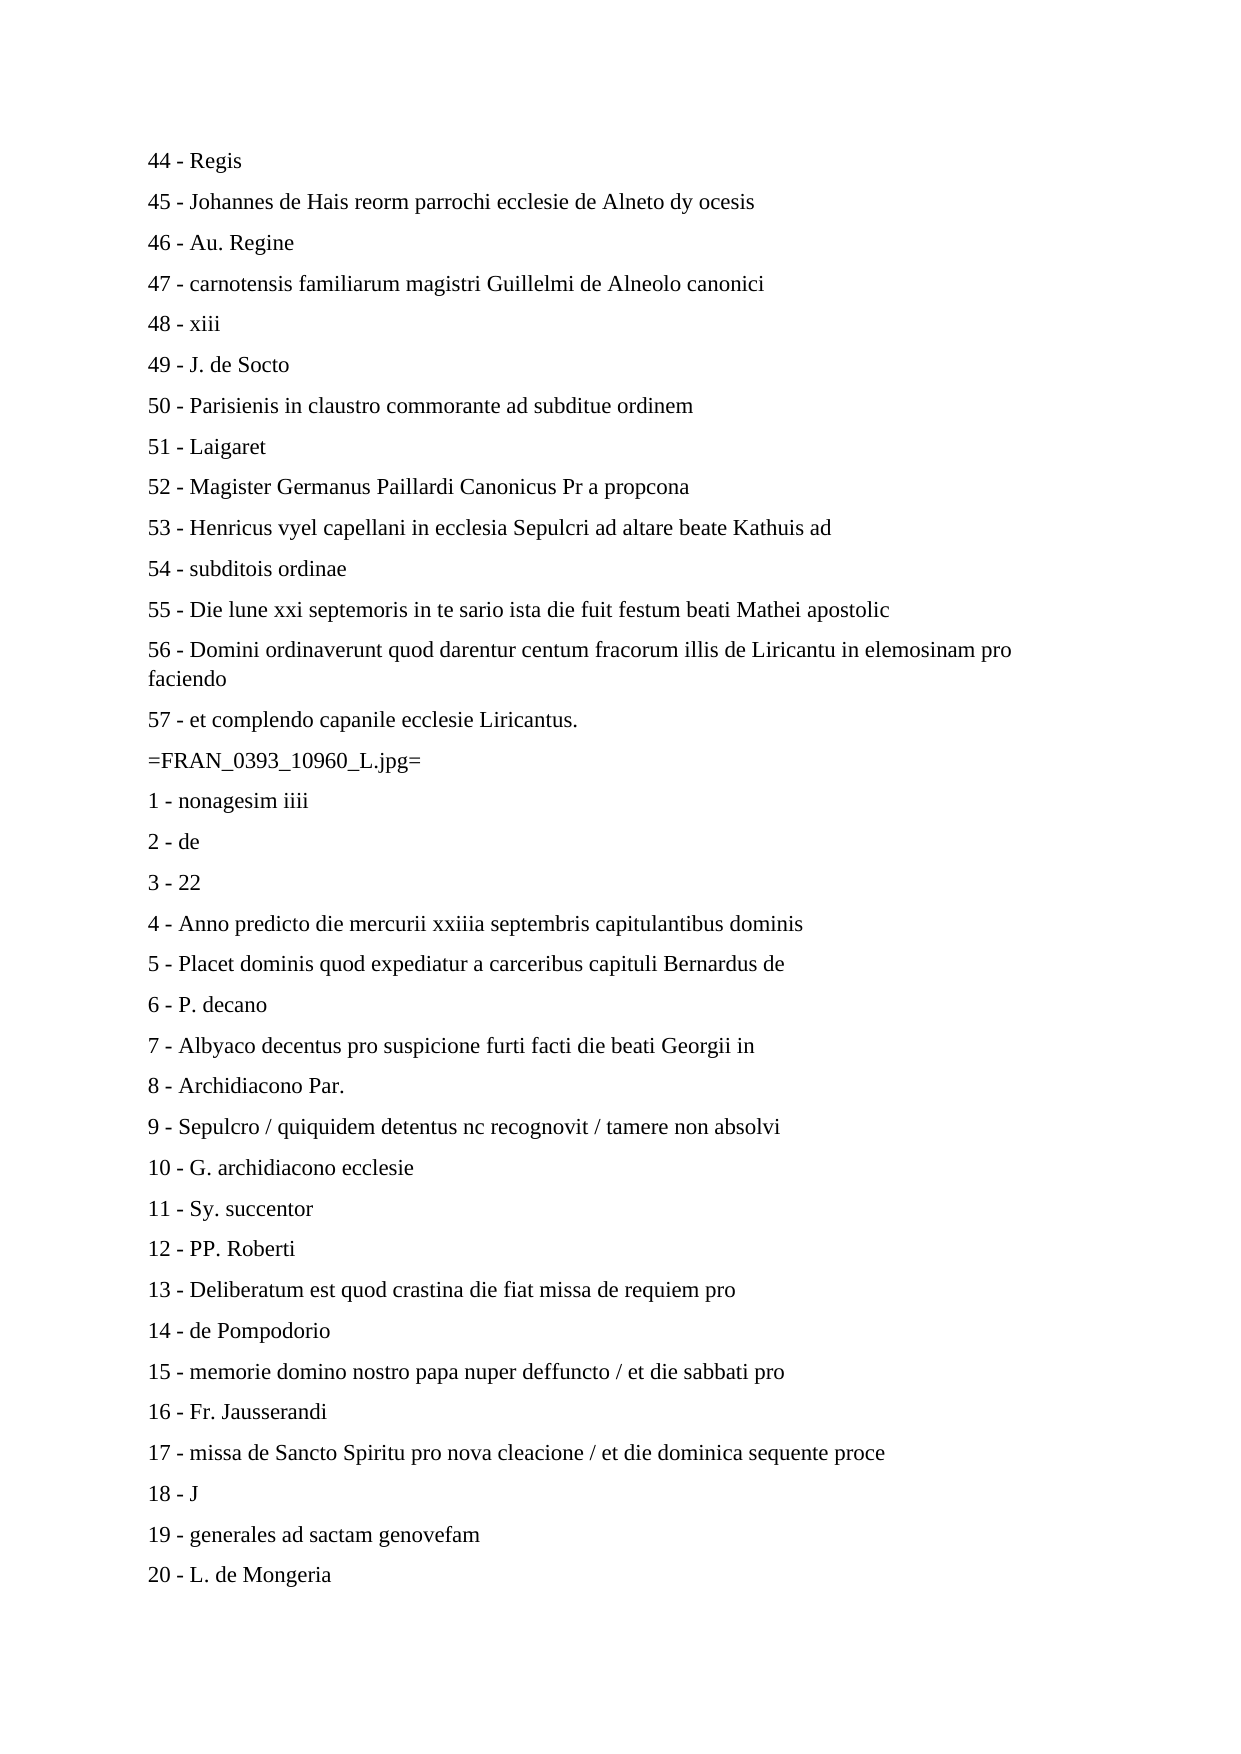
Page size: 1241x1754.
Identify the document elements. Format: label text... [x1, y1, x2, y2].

text 14 - de Pompodorio [148, 1317, 1093, 1343]
text 46 - Au. Regine [148, 229, 1093, 255]
text 2 - de [148, 828, 1093, 854]
text 6 - P. decano [148, 991, 1093, 1017]
text 11 - Sy. succentor [148, 1195, 1093, 1221]
text 10 - G. archidiacono ecclesie [148, 1154, 1093, 1180]
text 54 - subditois ordinae [148, 555, 1093, 581]
text 17 - missa de Sancto Spiritu pro nova cleacione / et die dominica sequente proce [148, 1439, 1093, 1466]
text 8 - Archidiacono Par. [148, 1073, 1093, 1099]
text 13 - Deliberatum est quod crastina die fiat missa de requiem pro [148, 1276, 1093, 1303]
text 48 - xiii [148, 311, 1093, 337]
text 18 - J [148, 1480, 1093, 1506]
text 3 - 22 [148, 869, 1093, 895]
text 44 - Regis [148, 148, 1093, 174]
text 4 - Anno predicto die mercurii xxiiia septembris capitulantibus dominis [148, 910, 1093, 936]
text =FRAN_0393_10960_L.jpg= [148, 747, 1093, 773]
text 45 - Johannes de Hais reorm parrochi ecclesie de Alneto dy ocesis [148, 188, 1093, 215]
text 56 - Domini ordinaverunt quod darentur centum fracorum illis de Liricantu in elemosinam pro faciendo [148, 636, 1093, 692]
text 55 - Die lune xxi septemoris in te sario ista die fuit festum beati Mathei apostolic [148, 596, 1093, 622]
text 5 - Placet dominis quod expediatur a carceribus capituli Bernardus de [148, 950, 1093, 977]
text 53 - Henricus vyel capellani in ecclesia Sepulcri ad altare beate Kathuis ad [148, 514, 1093, 541]
text 49 - J. de Socto [148, 351, 1093, 378]
text 12 - PP. Roberti [148, 1236, 1093, 1262]
text 57 - et complendo capanile ecclesie Liricantus. [148, 706, 1093, 732]
text 7 - Albyaco decentus pro suspicione furti facti die beati Georgii in [148, 1032, 1093, 1058]
text 50 - Parisienis in claustro commorante ad subditue ordinem [148, 392, 1093, 418]
text 19 - generales ad sactam genovefam [148, 1521, 1093, 1547]
text 9 - Sepulcro / quiquidem detentus nc recognovit / tamere non absolvi [148, 1113, 1093, 1140]
text 20 - L. de Mongeria [148, 1561, 1093, 1588]
text 51 - Laigaret [148, 433, 1093, 459]
text 1 - nonagesim iiii [148, 787, 1093, 814]
text 16 - Fr. Jausserandi [148, 1398, 1093, 1425]
text 47 - carnotensis familiarum magistri Guillelmi de Alneolo canonici [148, 270, 1093, 296]
text 15 - memorie domino nostro papa nuper deffuncto / et die sabbati pro [148, 1358, 1093, 1384]
text 52 - Magister Germanus Paillardi Canonicus Pr a propcona [148, 473, 1093, 500]
